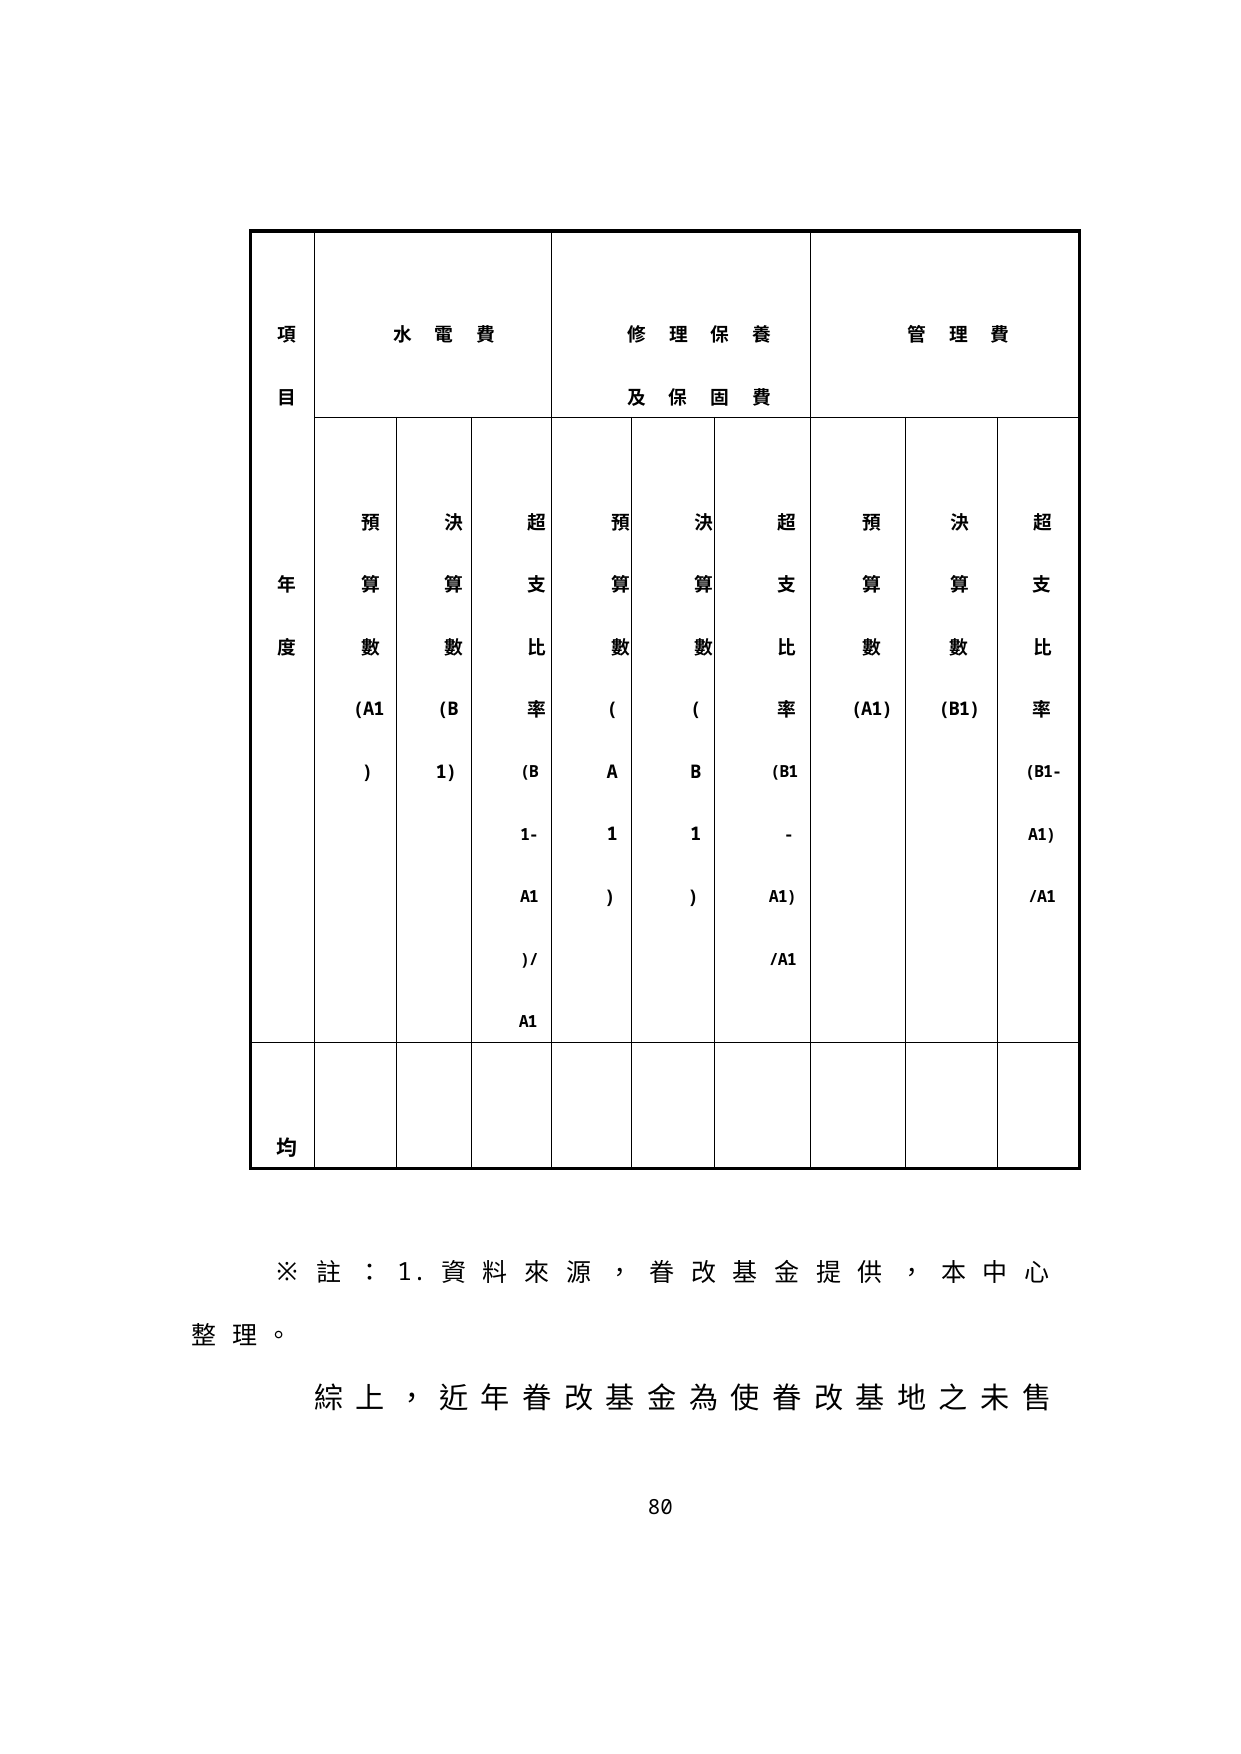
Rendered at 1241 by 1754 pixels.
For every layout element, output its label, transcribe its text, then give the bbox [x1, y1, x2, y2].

table_header 修理保養及保固費 [552, 233, 810, 417]
table_header 項目 年度 [252, 233, 314, 1042]
table_header 管理費 [811, 233, 1078, 417]
table_cell [315, 1043, 396, 1167]
table_cell [552, 1043, 631, 1167]
text ※註：1.資料來源，眷改基金提供，本中心整理。 [183, 1229, 1058, 1354]
table_cell 預算數 (A1) [552, 418, 631, 1042]
table_cell 決算數 (B1) [397, 418, 471, 1042]
table_cell 預算數 (A1) [811, 418, 905, 1042]
table_cell 決算數 (B1) [632, 418, 714, 1042]
table_cell [397, 1043, 471, 1167]
table_header 水電費 [315, 233, 551, 417]
table_cell 超支 比率 (B1-A1) /A1 [715, 418, 810, 1042]
table_cell 超支 比率 (B1-A1) /A1 [998, 418, 1078, 1042]
text 綜上，近年眷改基金為使眷改基地之未售 [242, 1354, 1058, 1417]
table_cell [472, 1043, 551, 1167]
table_cell 超支 比率 (B1-A1)/A1 [472, 418, 551, 1042]
table_cell 決算數 (B1) [906, 418, 997, 1042]
table_cell [906, 1043, 997, 1167]
table_cell [811, 1043, 905, 1167]
table_cell [998, 1043, 1078, 1167]
table_cell 預算數 (A1) [315, 418, 396, 1042]
table_cell [632, 1043, 714, 1167]
table_cell 均 [252, 1043, 314, 1167]
table_cell [715, 1043, 810, 1167]
